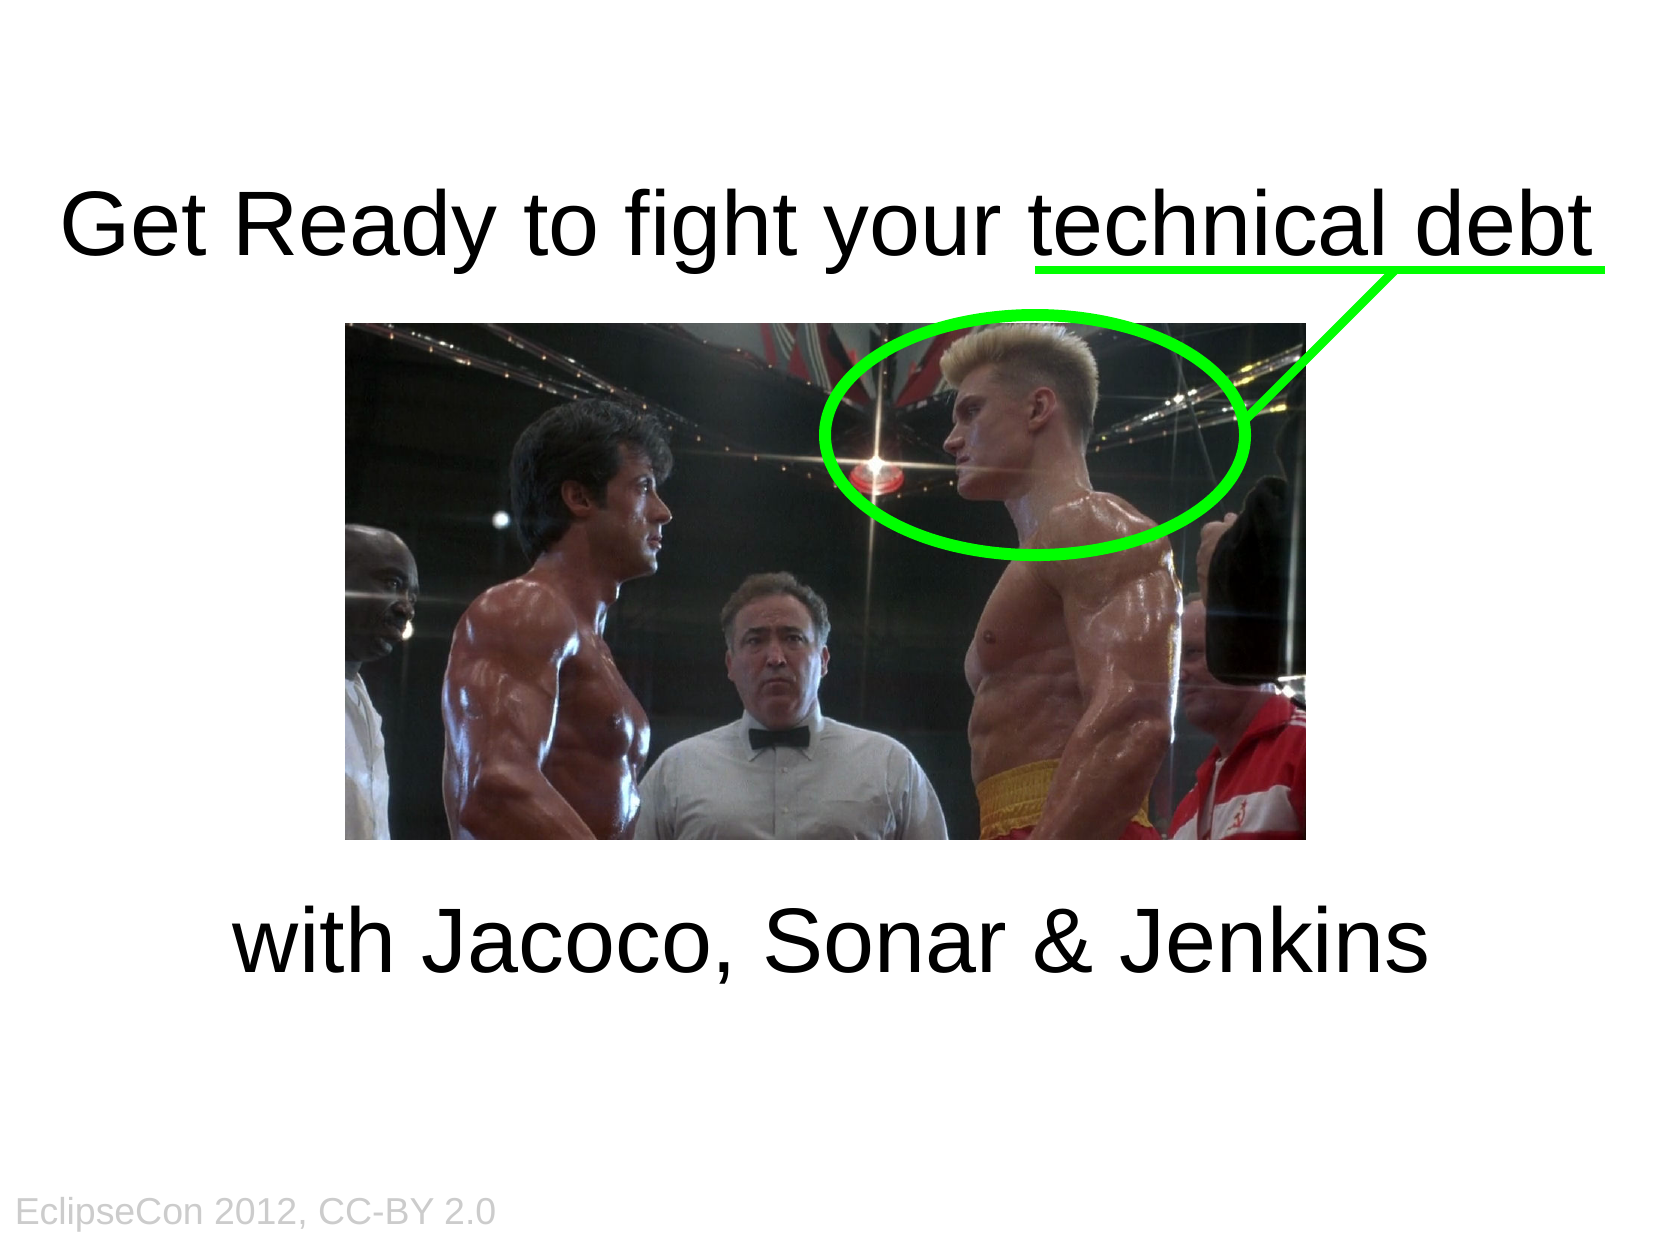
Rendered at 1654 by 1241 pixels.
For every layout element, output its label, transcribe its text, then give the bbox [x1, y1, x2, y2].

text_box EclipseCon 2012, CC-BY 2.0 [0, 1183, 526, 1241]
picture [832, 323, 1239, 549]
picture [345, 323, 1306, 841]
picture [1138, 323, 1306, 410]
text_box Get Ready to fight your technical debt with Jacoco, Sonar & Jenkins [45, 165, 1621, 1009]
